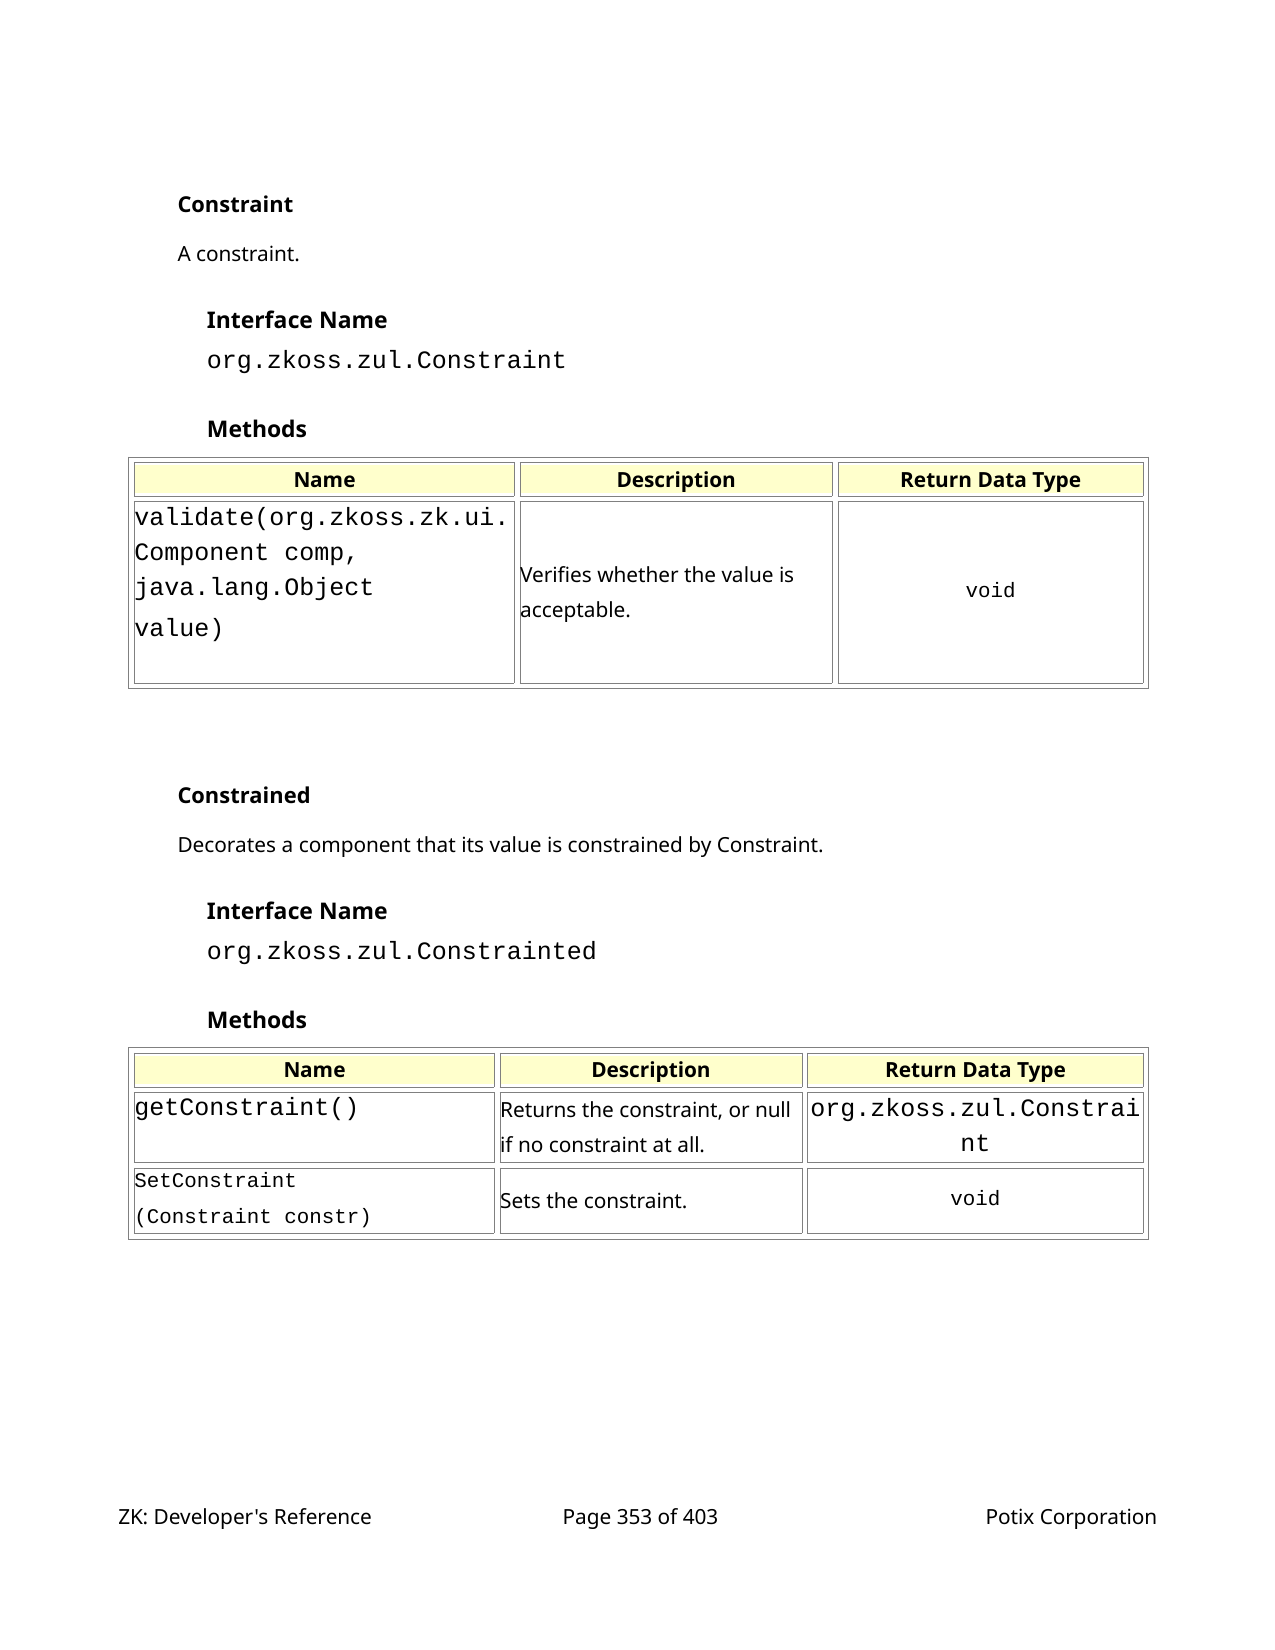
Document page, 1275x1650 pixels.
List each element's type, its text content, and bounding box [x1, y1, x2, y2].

table_header Return Data Type [805, 1048, 1146, 1087]
subtitle Methods [207, 413, 1157, 444]
table_header Description [497, 1048, 804, 1087]
subtitle Constraint [177, 189, 1157, 219]
table_header Description [517, 458, 835, 496]
table_cell SetConstraint (Constraint constr) [131, 1162, 497, 1233]
table_cell void [835, 496, 1146, 683]
table_cell Sets the constraint. [497, 1162, 804, 1233]
table_cell Verifies whether the value is acceptable. [517, 496, 835, 683]
table_cell Returns the constraint, or null if no constraint at all. [497, 1087, 804, 1162]
table_cell getConstraint() [131, 1087, 497, 1162]
table_header Name [131, 1048, 497, 1087]
text org.zkoss.zul.Constrainted [207, 939, 1157, 967]
text Decorates a component that its value is constrained by Constraint. [177, 830, 1157, 858]
subtitle Methods [207, 1003, 1157, 1035]
text A constraint. [177, 239, 1157, 268]
table_header Name [131, 458, 517, 496]
subtitle Interface Name [207, 304, 1157, 336]
text org.zkoss.zul.Constraint [207, 348, 1157, 376]
table_cell void [805, 1162, 1146, 1233]
subtitle Interface Name [207, 895, 1157, 926]
table_cell org.zkoss.zul.Constraint [805, 1087, 1146, 1162]
subtitle Constrained [177, 779, 1157, 809]
table_cell validate(org.zkoss.zk.ui.Component comp, java.lang.Object value) [131, 496, 517, 683]
table_header Return Data Type [835, 458, 1146, 496]
